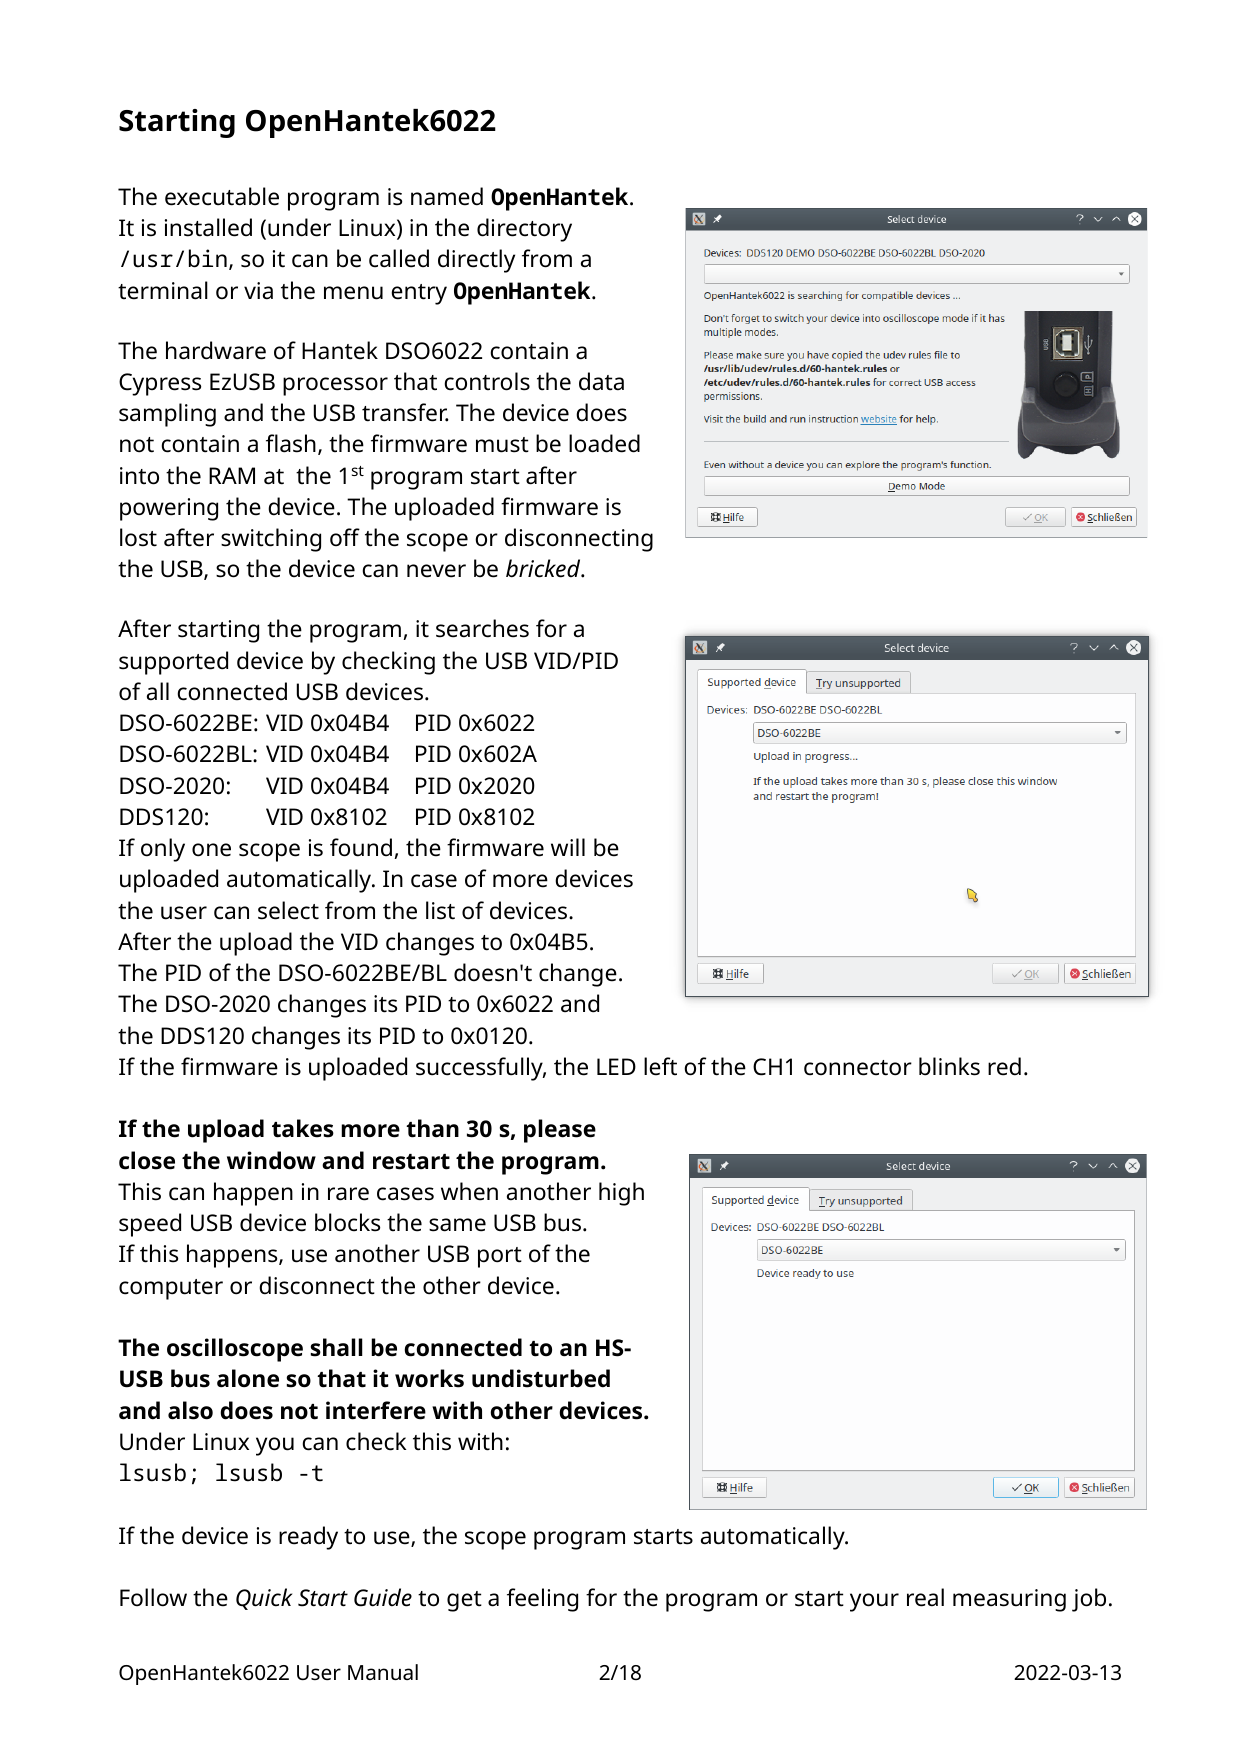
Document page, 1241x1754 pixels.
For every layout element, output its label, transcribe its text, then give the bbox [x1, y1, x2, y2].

text The oscilloscope shall be connected to an HS-USB bus alone so that it works undisturbed and also does not interfere with other devices. [118, 1332, 689, 1426]
text The DSO-2020 changes its PID to 0x6022 and the DDS120 changes its PID to 0x0120. [118, 988, 1122, 1051]
text If the upload takes more than 30 s, please close the window and restart the program. [118, 1113, 1122, 1176]
picture [685, 208, 1148, 538]
text After starting the program, it searches for a supported device by checking the USB VID/PID of all connected USB devices. [118, 613, 1122, 707]
text Follow the Quick Start Guide to get a feeling for the program or start your real measuring job. [118, 1582, 1134, 1613]
picture [689, 1154, 1147, 1510]
text If the device is ready to use, the scope program starts automatically. [118, 1520, 1122, 1551]
text If only one scope is found, the firmware will be uploaded automatically. In case of more devices the user can select from the list of devices. After the upload the VID changes to 0x04B5. The PID of the DSO-6022BE/BL doesn't change. [118, 832, 668, 988]
picture [668, 620, 1165, 1013]
text The executable program is named OpenHantek. It is installed (under Linux) in the directory /usr/bin, so it can be called directly from a terminal or via the menu entry OpenHantek. [118, 181, 1122, 335]
text If this happens, use another USB port of the computer or disconnect the other device. [118, 1238, 689, 1301]
subtitle Starting OpenHantek6022 [118, 100, 1122, 140]
text This can happen in rare cases when another high speed USB device blocks the same USB bus. [118, 1176, 689, 1238]
text The hardware of Hantek DSO6022 contain a Cypress EzUSB processor that controls the data sampling and the USB transfer. The device does not contain a flash, the firmware must be loaded into the RAM at the 1st program start after powering the device. The uploaded firmware is lost after switching off the scope or disconnecting the USB, so the device can never be bricked. [118, 335, 1122, 585]
text DSO-6022BL: VID 0x04B4 PID 0x602A [118, 738, 668, 770]
text Under Linux you can check this with: lsusb; lsusb -t [118, 1426, 689, 1488]
text DSO-6022BE: VID 0x04B4 PID 0x6022 [118, 707, 668, 738]
text DSO-2020: VID 0x04B4 PID 0x2020 DDS120: VID 0x8102 PID 0x8102 [118, 770, 668, 832]
text If the firmware is uploaded successfully, the LED left of the CH1 connector blinks red. [118, 1051, 1122, 1082]
